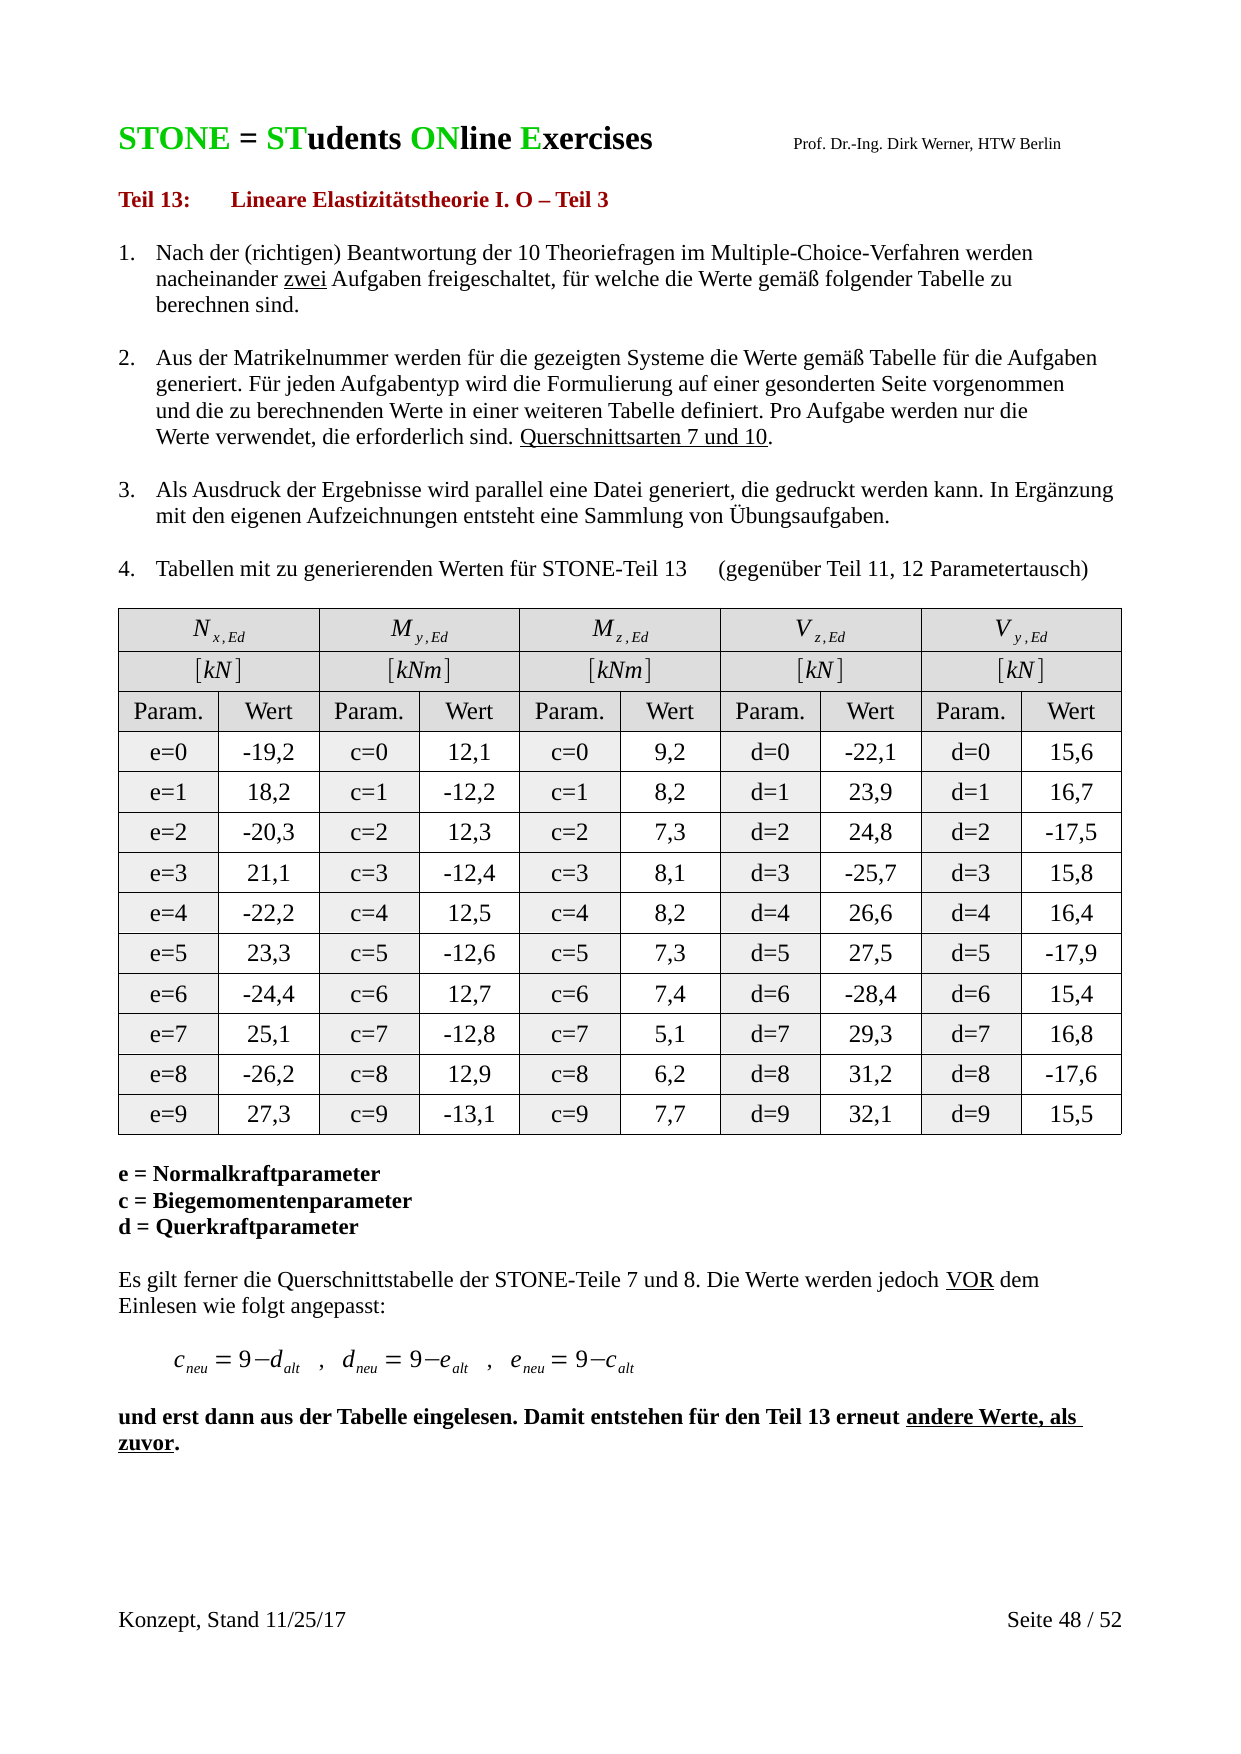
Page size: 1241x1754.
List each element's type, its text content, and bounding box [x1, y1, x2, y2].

text nacheinander zwei Aufgaben freigeschaltet, für welche die Werte gemäß folgender Tabelle zu [118, 265, 1122, 291]
table_cell Param. [320, 692, 419, 731]
table_cell -17,9 [1022, 934, 1121, 973]
text 3. Als Ausdruck der Ergebnisse wird parallel eine Datei generiert, die gedruckt werden kann. In Ergänzung [118, 476, 1122, 502]
table_cell -25,7 [821, 853, 921, 892]
table_cell 18,2 [219, 772, 319, 812]
table_cell e=2 [119, 813, 218, 852]
text 2. Aus der Matrikelnummer werden für die gezeigten Systeme die Werte gemäß Tabelle für die Aufgaben [118, 344, 1122, 370]
table_cell 24,8 [821, 813, 921, 852]
table_cell 15,6 [1022, 732, 1121, 771]
table_cell -19,2 [219, 732, 319, 771]
table_cell -12,4 [420, 853, 519, 892]
table_cell 27,3 [219, 1095, 319, 1134]
table_header [721, 609, 921, 651]
table_cell e=3 [119, 853, 218, 892]
table_cell 21,1 [219, 853, 319, 892]
table_cell 15,8 [1022, 853, 1121, 892]
table_cell -13,1 [420, 1095, 519, 1134]
table_cell d=1 [922, 772, 1021, 812]
table_cell c=2 [520, 813, 620, 852]
table_cell Param. [119, 692, 218, 731]
table_cell d=1 [721, 772, 820, 812]
table_cell c=8 [520, 1055, 620, 1094]
table_cell c=9 [520, 1095, 620, 1134]
text e = Normalkraftparameter [118, 1161, 1122, 1187]
table_header [520, 609, 720, 651]
table_cell 15,5 [1022, 1095, 1121, 1134]
text 4. Tabellen mit zu generierenden Werten für STONE-Teil 13 (gegenüber Teil 11, 12 Parametertausch) [118, 555, 1122, 581]
table_cell 16,8 [1022, 1014, 1121, 1053]
table_cell c=1 [320, 772, 419, 812]
table_cell c=6 [320, 974, 419, 1013]
table_header [922, 609, 1121, 651]
table_cell c=6 [520, 974, 620, 1013]
table_cell -12,8 [420, 1014, 519, 1053]
text und die zu berechnenden Werte in einer weiteren Tabelle definiert. Pro Aufgabe werden nur die [118, 397, 1122, 423]
table_cell Wert [1022, 692, 1121, 731]
table_cell -22,2 [219, 893, 319, 932]
table_cell c=2 [320, 813, 419, 852]
table_cell 6,2 [621, 1055, 720, 1094]
table_header [320, 609, 519, 651]
table_cell d=5 [721, 934, 820, 973]
table_cell 8,1 [621, 853, 720, 892]
table_cell e=9 [119, 1095, 218, 1134]
text Teil 13: Lineare Elastizitätstheorie I. O – Teil 3 [118, 186, 1122, 212]
table_cell 8,2 [621, 772, 720, 812]
table_cell d=0 [922, 732, 1021, 771]
table_cell 12,7 [420, 974, 519, 1013]
table_cell c=5 [320, 934, 419, 973]
table_cell c=7 [320, 1014, 419, 1053]
table_cell d=9 [721, 1095, 820, 1134]
text mit den eigenen Aufzeichnungen entsteht eine Sammlung von Übungsaufgaben. [118, 502, 1122, 528]
table_cell 26,6 [821, 893, 921, 932]
text d = Querkraftparameter [118, 1213, 1122, 1239]
table_cell c=0 [320, 732, 419, 771]
table_cell Wert [621, 692, 720, 731]
table_cell -28,4 [821, 974, 921, 1013]
table_cell 12,5 [420, 893, 519, 932]
table_cell Wert [219, 692, 319, 731]
table_cell d=7 [721, 1014, 820, 1053]
table_cell d=8 [721, 1055, 820, 1094]
table_cell [721, 652, 921, 691]
table_cell d=8 [922, 1055, 1021, 1094]
table_cell d=4 [721, 893, 820, 932]
text generiert. Für jeden Aufgabentyp wird die Formulierung auf einer gesonderten Seite vorgenommen [118, 370, 1122, 397]
table_cell c=5 [520, 934, 620, 973]
table_cell e=4 [119, 893, 218, 932]
table_cell Param. [721, 692, 820, 731]
table_cell 16,7 [1022, 772, 1121, 812]
table_cell [922, 652, 1121, 691]
table_cell c=4 [520, 893, 620, 932]
table_cell e=8 [119, 1055, 218, 1094]
table_cell d=7 [922, 1014, 1021, 1053]
text berechnen sind. [118, 291, 1122, 318]
table_cell 29,3 [821, 1014, 921, 1053]
table_cell 25,1 [219, 1014, 319, 1053]
table_cell 7,7 [621, 1095, 720, 1134]
table_cell 16,4 [1022, 893, 1121, 932]
table_cell d=2 [922, 813, 1021, 852]
table_cell [119, 652, 319, 691]
table_cell d=3 [922, 853, 1021, 892]
table_cell -26,2 [219, 1055, 319, 1094]
table_cell c=3 [520, 853, 620, 892]
table_cell 12,1 [420, 732, 519, 771]
table_cell 27,5 [821, 934, 921, 973]
table_cell d=6 [922, 974, 1021, 1013]
table_cell d=6 [721, 974, 820, 1013]
table_cell 12,3 [420, 813, 519, 852]
table_cell d=4 [922, 893, 1021, 932]
table_cell -12,2 [420, 772, 519, 812]
table_cell 9,2 [621, 732, 720, 771]
table_cell 32,1 [821, 1095, 921, 1134]
text Werte verwendet, die erforderlich sind. Querschnittsarten 7 und 10. [118, 423, 1122, 449]
table_cell e=0 [119, 732, 218, 771]
text ,, [118, 1345, 1122, 1376]
text Es gilt ferner die Querschnittstabelle der STONE-Teile 7 und 8. Die Werte werden jedoch VOR dem Einlesen wie folgt angepasst: [118, 1266, 1122, 1319]
table_cell 23,3 [219, 934, 319, 973]
table_cell c=7 [520, 1014, 620, 1053]
table_cell -12,6 [420, 934, 519, 973]
table_cell e=5 [119, 934, 218, 973]
table_cell [320, 652, 519, 691]
table_cell d=5 [922, 934, 1021, 973]
table_cell e=1 [119, 772, 218, 812]
table_cell c=0 [520, 732, 620, 771]
table_cell c=1 [520, 772, 620, 812]
table_cell 7,3 [621, 813, 720, 852]
table_cell Wert [420, 692, 519, 731]
table_cell 7,3 [621, 934, 720, 973]
table_cell 31,2 [821, 1055, 921, 1094]
table_cell -17,5 [1022, 813, 1121, 852]
text c = Biegemomentenparameter [118, 1187, 1122, 1213]
text und erst dann aus der Tabelle eingelesen. Damit entstehen für den Teil 13 erneut andere Werte, als zuvor. [118, 1403, 1122, 1456]
table_cell 5,1 [621, 1014, 720, 1053]
table_cell d=9 [922, 1095, 1021, 1134]
table_cell 23,9 [821, 772, 921, 812]
text 1. Nach der (richtigen) Beantwortung der 10 Theoriefragen im Multiple-Choice-Verfahren werden [118, 239, 1122, 265]
table_cell 15,4 [1022, 974, 1121, 1013]
table_cell 7,4 [621, 974, 720, 1013]
table_cell Param. [922, 692, 1021, 731]
table_cell [520, 652, 720, 691]
table_cell -24,4 [219, 974, 319, 1013]
table_header [119, 609, 319, 651]
table_cell d=0 [721, 732, 820, 771]
table_cell c=3 [320, 853, 419, 892]
table_cell e=6 [119, 974, 218, 1013]
table_cell Param. [520, 692, 620, 731]
table_cell 8,2 [621, 893, 720, 932]
table_cell c=4 [320, 893, 419, 932]
table_cell Wert [821, 692, 921, 731]
table_cell d=2 [721, 813, 820, 852]
table_cell -17,6 [1022, 1055, 1121, 1094]
table_cell e=7 [119, 1014, 218, 1053]
table_cell c=8 [320, 1055, 419, 1094]
table_cell -20,3 [219, 813, 319, 852]
table_cell 12,9 [420, 1055, 519, 1094]
table_cell c=9 [320, 1095, 419, 1134]
table_cell -22,1 [821, 732, 921, 771]
table_cell d=3 [721, 853, 820, 892]
